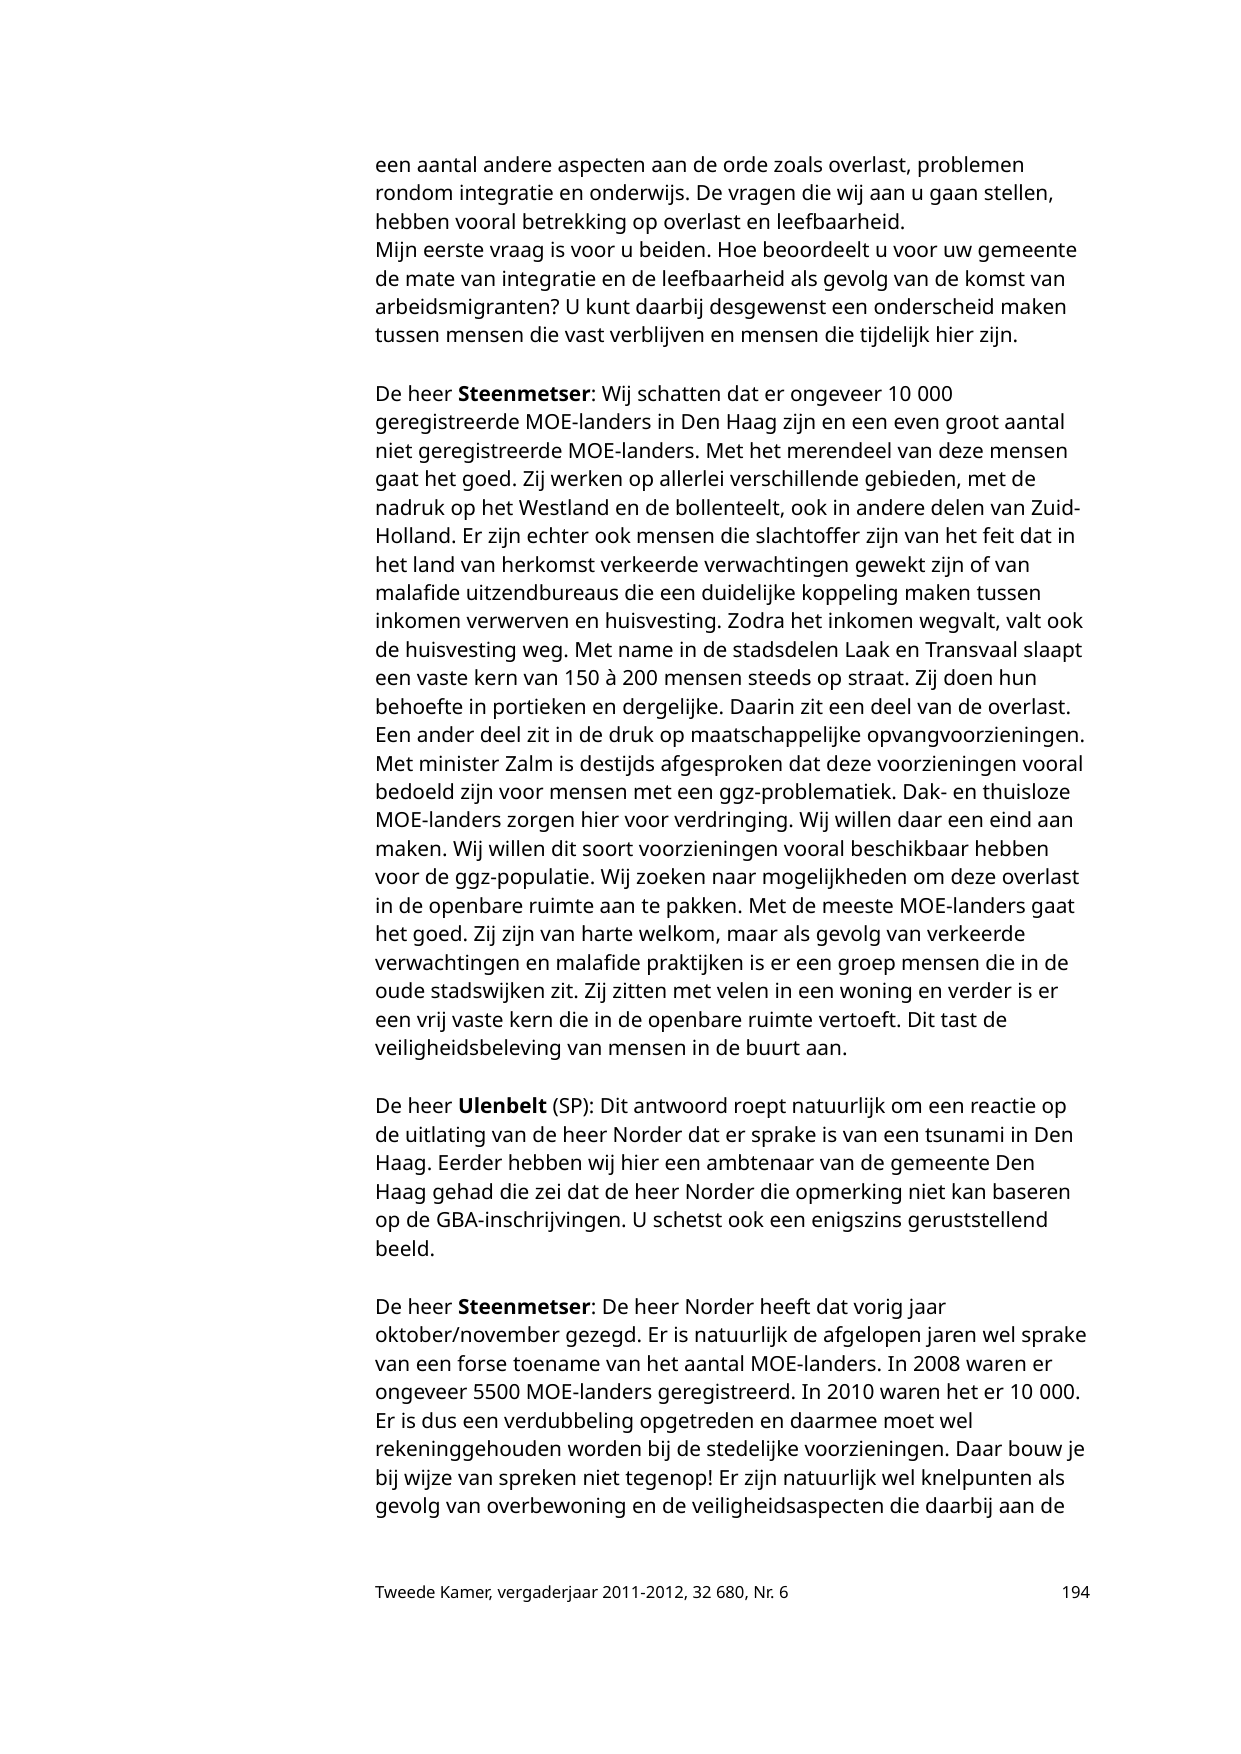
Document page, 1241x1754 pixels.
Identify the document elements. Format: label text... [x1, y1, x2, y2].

text een aantal andere aspecten aan de orde zoals overlast, problemen rondom integratie en onderwijs. De vragen die wij aan u gaan stellen, hebben vooral betrekking op overlast en leefbaarheid. [375, 150, 1090, 235]
text De heer Steenmetser: Wij schatten dat er ongeveer 10 000 geregistreerde MOE-landers in Den Haag zijn en een even groot aantal niet geregistreerde MOE-landers. Met het merendeel van deze mensen gaat het goed. Zij werken op allerlei verschillende gebieden, met de nadruk op het Westland en de bollenteelt, ook in andere delen van Zuid-Holland. Er zijn echter ook mensen die slachtoffer zijn van het feit dat in het land van herkomst verkeerde verwachtingen gewekt zijn of van malafide uitzendbureaus die een duidelijke koppeling maken tussen inkomen verwerven en huisvesting. Zodra het inkomen wegvalt, valt ook de huisvesting weg. Met name in de stadsdelen Laak en Transvaal slaapt een vaste kern van 150 à 200 mensen steeds op straat. Zij doen hun behoefte in portieken en dergelijke. Daarin zit een deel van de overlast. Een ander deel zit in de druk op maatschappelijke opvangvoorzieningen. Met minister Zalm is destijds afgesproken dat deze voorzieningen vooral bedoeld zijn voor mensen met een ggz-problematiek. Dak- en thuisloze MOE-landers zorgen hier voor verdringing. Wij willen daar een eind aan maken. Wij willen dit soort voorzieningen vooral beschikbaar hebben voor de ggz-populatie. Wij zoeken naar mogelijkheden om deze overlast in de openbare ruimte aan te pakken. Met de meeste MOE-landers gaat het goed. Zij zijn van harte welkom, maar als gevolg van verkeerde verwachtingen en malafide praktijken is er een groep mensen die in de oude stadswijken zit. Zij zitten met velen in een woning en verder is er een vrij vaste kern die in de openbare ruimte vertoeft. Dit tast de veiligheidsbeleving van mensen in de buurt aan. [375, 379, 1090, 1062]
text Mijn eerste vraag is voor u beiden. Hoe beoordeelt u voor uw gemeente de mate van integratie en de leefbaarheid als gevolg van de komst van arbeidsmigranten? U kunt daarbij desgewenst een onderscheid maken tussen mensen die vast verblijven en mensen die tijdelijk hier zijn. [375, 235, 1090, 349]
text De heer Steenmetser: De heer Norder heeft dat vorig jaar oktober/november gezegd. Er is natuurlijk de afgelopen jaren wel sprake van een forse toename van het aantal MOE-landers. In 2008 waren er ongeveer 5500 MOE-landers geregistreerd. In 2010 waren het er 10 000. Er is dus een verdubbeling opgetreden en daarmee moet wel rekeninggehouden worden bij de stedelijke voorzieningen. Daar bouw je bij wijze van spreken niet tegenop! Er zijn natuurlijk wel knelpunten als gevolg van overbewoning en de veiligheidsaspecten die daarbij aan de [375, 1292, 1090, 1520]
text De heer Ulenbelt (SP): Dit antwoord roept natuurlijk om een reactie op de uitlating van de heer Norder dat er sprake is van een tsunami in Den Haag. Eerder hebben wij hier een ambtenaar van de gemeente Den Haag gehad die zei dat de heer Norder die opmerking niet kan baseren op de GBA-inschrijvingen. U schetst ook een enigszins geruststellend beeld. [375, 1092, 1090, 1262]
